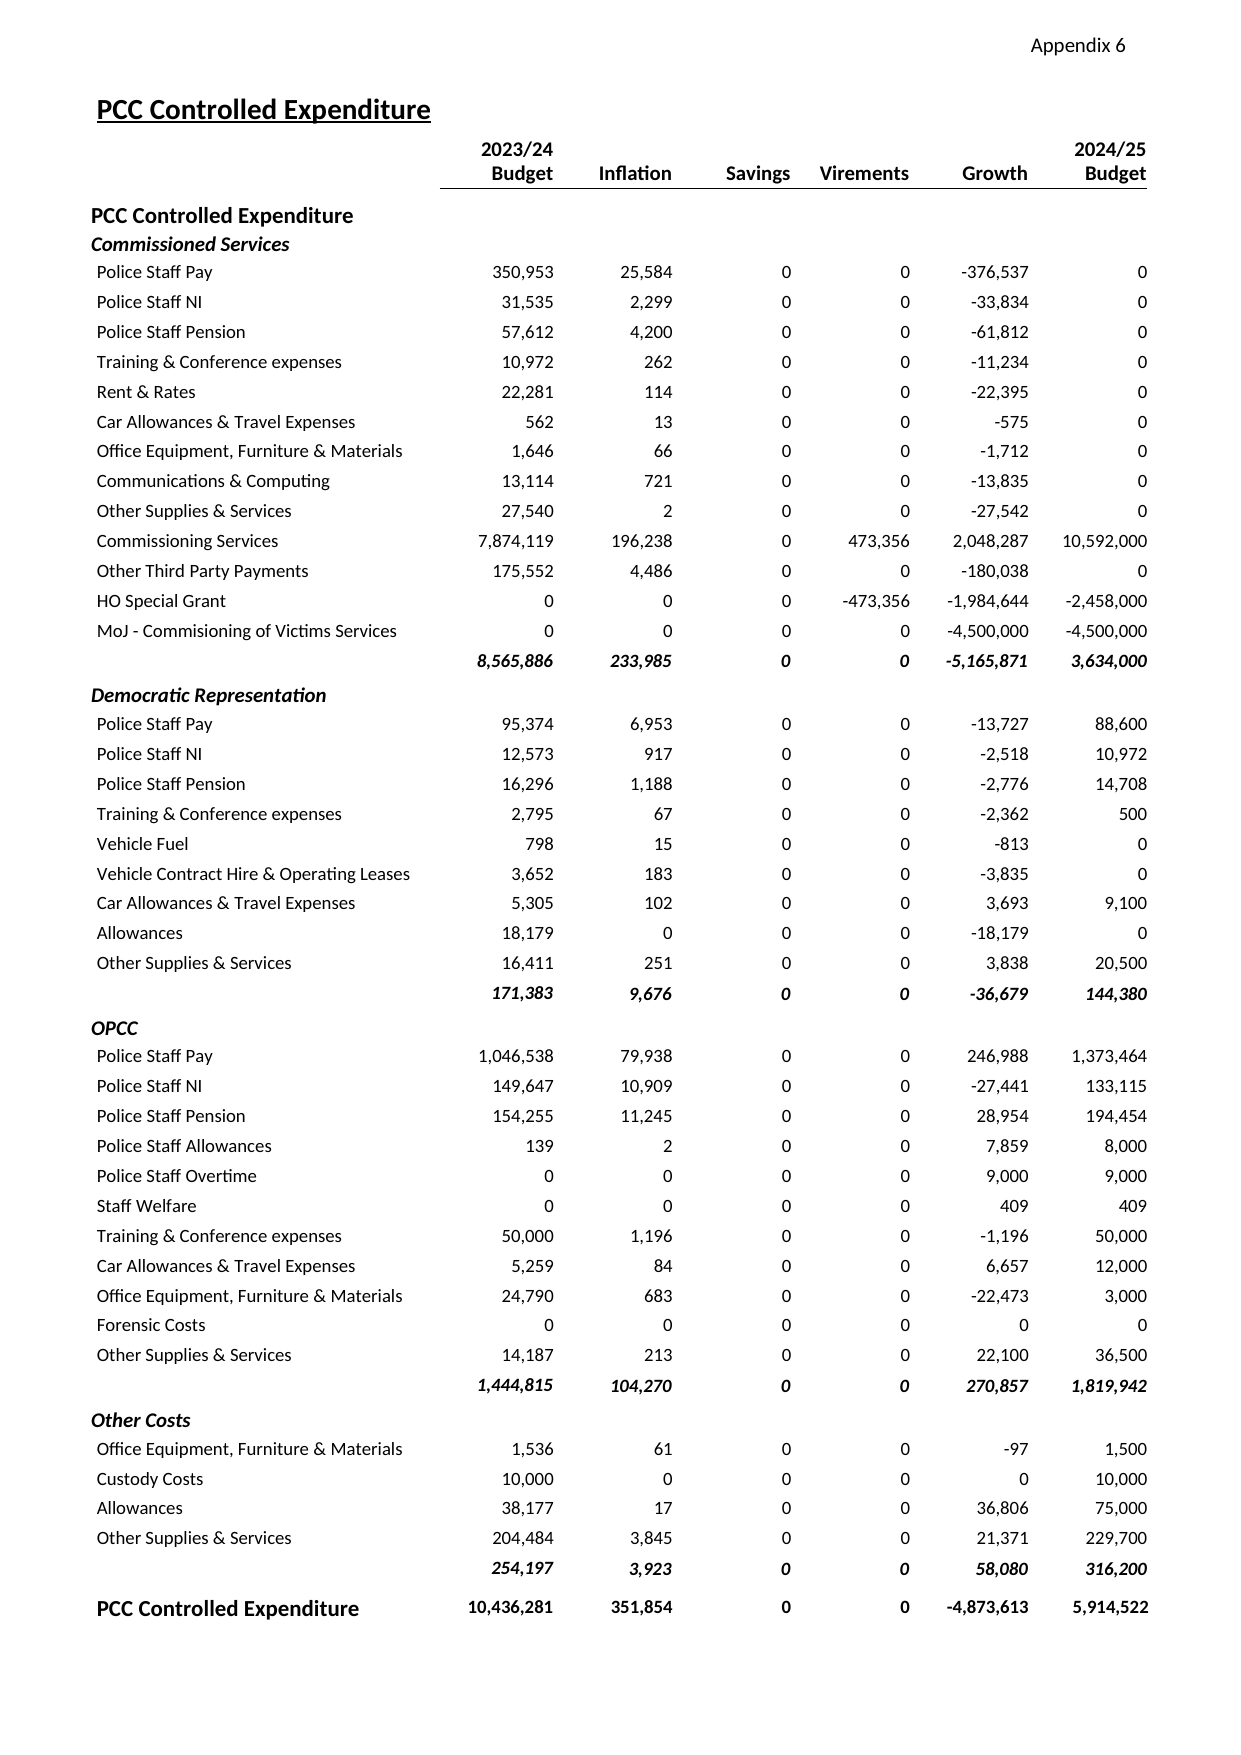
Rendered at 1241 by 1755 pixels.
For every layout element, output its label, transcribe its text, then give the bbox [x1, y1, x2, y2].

table_cell 8,565,886 [440, 647, 576, 679]
table_cell 2 [576, 1133, 699, 1162]
table_cell [86, 1555, 439, 1589]
table_cell 0 [699, 408, 805, 438]
table_cell 24,790 [440, 1282, 576, 1312]
table_cell -1,196 [928, 1222, 1044, 1252]
table_cell 36,500 [1045, 1342, 1147, 1372]
table_cell Car Allowances & Travel Expenses [86, 1252, 439, 1282]
table_cell 0 [805, 1436, 928, 1465]
table_cell 0 [928, 1465, 1044, 1495]
table_cell 50,000 [1045, 1222, 1147, 1252]
table_cell [805, 679, 928, 712]
table_cell 84 [576, 1252, 699, 1282]
table_cell 0 [576, 1312, 699, 1342]
table_cell 0 [805, 558, 928, 587]
table_cell Police Staff Overtime [86, 1163, 439, 1192]
table_cell 2,299 [576, 289, 699, 318]
table_cell 2,795 [440, 800, 576, 830]
table_cell [928, 189, 1044, 232]
table_cell Other Supplies & Services [86, 1342, 439, 1372]
table_cell 0 [805, 408, 928, 438]
table_cell 0 [805, 647, 928, 679]
table_cell 0 [699, 260, 805, 289]
table_cell 0 [1045, 830, 1147, 860]
table_cell [699, 189, 805, 232]
table_cell 0 [699, 647, 805, 679]
table_cell 102 [576, 890, 699, 920]
table_cell Commissioned Services [86, 232, 439, 260]
table_cell 25,584 [576, 260, 699, 289]
table_cell 21,371 [928, 1525, 1044, 1554]
table_cell 20,500 [1045, 950, 1147, 979]
table_cell 3,923 [576, 1555, 699, 1589]
table_cell 229,700 [1045, 1525, 1147, 1554]
table_cell 12,000 [1045, 1252, 1147, 1282]
table_cell 95,374 [440, 712, 576, 740]
table_cell 0 [1045, 408, 1147, 438]
table_cell Allowances [86, 920, 439, 949]
table_cell 0 [1045, 260, 1147, 289]
table_cell [1045, 1404, 1147, 1436]
table_cell 0 [699, 950, 805, 979]
table_cell 0 [699, 1372, 805, 1404]
table_cell 3,634,000 [1045, 647, 1147, 679]
table_cell 1,444,815 [440, 1372, 576, 1404]
table_cell 0 [1045, 860, 1147, 890]
table_cell -4,500,000 [928, 617, 1044, 647]
table_cell 0 [805, 890, 928, 920]
table_cell 0 [805, 1495, 928, 1525]
table_cell 13,114 [440, 468, 576, 498]
table_cell 1,500 [1045, 1436, 1147, 1465]
table_cell Rent & Rates [86, 378, 439, 408]
table_cell -5,165,871 [928, 647, 1044, 679]
table_cell 10,436,281 [440, 1589, 576, 1623]
table_cell 0 [1045, 498, 1147, 528]
table_cell 10,972 [440, 349, 576, 378]
table_cell 0 [699, 588, 805, 617]
table_cell 0 [805, 438, 928, 468]
table_cell [699, 1404, 805, 1436]
table_cell 0 [699, 1192, 805, 1222]
table_cell HO Special Grant [86, 588, 439, 617]
table_cell 0 [699, 528, 805, 557]
table_cell Growth [928, 133, 1044, 187]
table_cell 13 [576, 408, 699, 438]
table_cell 351,854 [576, 1589, 699, 1623]
table_cell 1,819,942 [1045, 1372, 1147, 1404]
table_cell -2,362 [928, 800, 1044, 830]
table_cell [576, 232, 699, 260]
table_cell [576, 1012, 699, 1044]
table_header [440, 95, 1147, 133]
table_cell -813 [928, 830, 1044, 860]
table_cell 1,188 [576, 770, 699, 800]
table_cell 0 [699, 319, 805, 348]
table_cell 2,048,287 [928, 528, 1044, 557]
table_cell 133,115 [1045, 1073, 1147, 1103]
table_cell Other Costs [86, 1404, 439, 1436]
table_cell 0 [699, 890, 805, 920]
table_cell -575 [928, 408, 1044, 438]
table_cell 0 [699, 1589, 805, 1623]
table_cell Allowances [86, 1495, 439, 1525]
table_cell [928, 679, 1044, 712]
table_cell -27,542 [928, 498, 1044, 528]
table_cell [576, 1404, 699, 1436]
table_cell Police Staff NI [86, 740, 439, 770]
table_cell 0 [805, 1192, 928, 1222]
table_cell Police Staff Pension [86, 319, 439, 348]
table_cell 0 [699, 498, 805, 528]
table_cell 0 [805, 800, 928, 830]
table_cell 9,000 [928, 1163, 1044, 1192]
table_cell [440, 1404, 576, 1436]
table_cell [699, 1012, 805, 1044]
table_cell -13,835 [928, 468, 1044, 498]
table_cell -2,458,000 [1045, 588, 1147, 617]
table_cell 14,187 [440, 1342, 576, 1372]
table_cell 10,909 [576, 1073, 699, 1103]
table_cell Communications & Computing [86, 468, 439, 498]
table_cell 0 [805, 319, 928, 348]
table_cell 10,000 [440, 1465, 576, 1495]
table_cell Police Staff Pay [86, 260, 439, 289]
table_cell Other Supplies & Services [86, 950, 439, 979]
table_cell 213 [576, 1342, 699, 1372]
table_cell 0 [699, 378, 805, 408]
table_cell 0 [805, 950, 928, 979]
table_cell Police Staff NI [86, 1073, 439, 1103]
table_cell 16,411 [440, 950, 576, 979]
table_cell [440, 1012, 576, 1044]
table_cell [805, 232, 928, 260]
table_cell 233,985 [576, 647, 699, 679]
table_cell -3,835 [928, 860, 1044, 890]
table_cell Police Staff NI [86, 289, 439, 318]
table_cell [805, 1012, 928, 1044]
table_cell Savings [699, 133, 805, 187]
table_cell Training & Conference expenses [86, 800, 439, 830]
table_cell 10,000 [1045, 1465, 1147, 1495]
table_cell Inflation [576, 133, 699, 187]
table_cell 18,179 [440, 920, 576, 949]
table_cell 196,238 [576, 528, 699, 557]
table_cell 3,000 [1045, 1282, 1147, 1312]
table_cell 0 [805, 712, 928, 740]
table_cell 9,000 [1045, 1163, 1147, 1192]
table_cell 0 [699, 289, 805, 318]
table_cell -27,441 [928, 1073, 1044, 1103]
table_cell 0 [805, 770, 928, 800]
table_cell Police Staff Allowances [86, 1133, 439, 1162]
table_cell 917 [576, 740, 699, 770]
table_cell 149,647 [440, 1073, 576, 1103]
table_cell 0 [1045, 1312, 1147, 1342]
table_cell 3,693 [928, 890, 1044, 920]
table_cell 0 [805, 1312, 928, 1342]
table_cell 0 [805, 860, 928, 890]
table_cell 0 [699, 830, 805, 860]
table_header PCC Controlled Expenditure [86, 95, 439, 133]
table_cell Office Equipment, Furniture & Materials [86, 438, 439, 468]
table_cell 0 [440, 617, 576, 647]
table_cell 11,245 [576, 1103, 699, 1132]
table_cell 683 [576, 1282, 699, 1312]
table_cell -18,179 [928, 920, 1044, 949]
table_cell 5,914,522 [1045, 1589, 1147, 1623]
table_cell 2 [576, 498, 699, 528]
table_cell -473,356 [805, 588, 928, 617]
table_cell [576, 189, 699, 232]
table_cell 251 [576, 950, 699, 979]
table_cell 0 [576, 1192, 699, 1222]
table_cell [576, 679, 699, 712]
table_cell Training & Conference expenses [86, 1222, 439, 1252]
table_cell 0 [805, 1252, 928, 1282]
table_cell 0 [699, 617, 805, 647]
table_cell 0 [805, 1133, 928, 1162]
table_cell OPCC [86, 1012, 439, 1044]
table_cell 0 [805, 740, 928, 770]
table_cell 4,486 [576, 558, 699, 587]
table_cell PCC Controlled Expenditure [86, 1589, 439, 1623]
table_cell Training & Conference expenses [86, 349, 439, 378]
table_cell 61 [576, 1436, 699, 1465]
table_cell 22,100 [928, 1342, 1044, 1372]
table_cell [440, 189, 576, 232]
table_cell 36,806 [928, 1495, 1044, 1525]
table_cell Virements [805, 133, 928, 187]
table_cell [928, 1404, 1044, 1436]
table_cell 2023/24 Budget [440, 133, 576, 187]
table_cell 0 [805, 830, 928, 860]
table_cell 0 [805, 468, 928, 498]
table_cell MoJ - Commisioning of Victims Services [86, 617, 439, 647]
table_cell 8,000 [1045, 1133, 1147, 1162]
table_cell 171,383 [440, 980, 576, 1012]
table_cell 0 [1045, 349, 1147, 378]
table_cell 0 [805, 1372, 928, 1404]
table_cell [86, 647, 439, 679]
table_cell 0 [805, 1555, 928, 1589]
table_cell 0 [699, 860, 805, 890]
table_cell 0 [576, 617, 699, 647]
table_cell 0 [699, 1163, 805, 1192]
table_cell 5,305 [440, 890, 576, 920]
table_cell [928, 1012, 1044, 1044]
table_cell 409 [928, 1192, 1044, 1222]
table_cell 1,196 [576, 1222, 699, 1252]
table_cell -376,537 [928, 260, 1044, 289]
table_cell Car Allowances & Travel Expenses [86, 890, 439, 920]
table_cell Forensic Costs [86, 1312, 439, 1342]
table_cell -22,395 [928, 378, 1044, 408]
table_cell Police Staff Pay [86, 1044, 439, 1073]
table_cell 0 [699, 558, 805, 587]
table_cell 0 [1045, 920, 1147, 949]
table_cell 0 [699, 1044, 805, 1073]
table_cell 10,592,000 [1045, 528, 1147, 557]
table_cell Other Supplies & Services [86, 498, 439, 528]
table_cell 0 [699, 438, 805, 468]
table_cell Commissioning Services [86, 528, 439, 557]
table_cell 0 [576, 1465, 699, 1495]
table_cell -13,727 [928, 712, 1044, 740]
table_cell 28,954 [928, 1103, 1044, 1132]
table_cell 0 [699, 980, 805, 1012]
table_cell 66 [576, 438, 699, 468]
table_cell 0 [440, 588, 576, 617]
table_cell 0 [699, 1555, 805, 1589]
table_cell -4,873,613 [928, 1589, 1044, 1623]
table_cell 0 [805, 1525, 928, 1554]
table_cell 1,046,538 [440, 1044, 576, 1073]
table_cell 0 [699, 1342, 805, 1372]
table_cell 0 [576, 588, 699, 617]
table_cell 0 [805, 1163, 928, 1192]
table_cell 75,000 [1045, 1495, 1147, 1525]
table_cell 0 [440, 1192, 576, 1222]
table_cell [86, 1372, 439, 1404]
table_cell -36,679 [928, 980, 1044, 1012]
table_cell 139 [440, 1133, 576, 1162]
table_cell 0 [805, 498, 928, 528]
table_cell 15 [576, 830, 699, 860]
table_cell 0 [699, 349, 805, 378]
table_cell [1045, 679, 1147, 712]
text Appendix 6 [69, 32, 1126, 57]
table_cell 0 [699, 1282, 805, 1312]
table_cell 0 [805, 1589, 928, 1623]
table_cell 0 [699, 920, 805, 949]
table_cell Office Equipment, Furniture & Materials [86, 1436, 439, 1465]
table_cell 0 [805, 289, 928, 318]
table_cell 9,100 [1045, 890, 1147, 920]
table_cell -4,500,000 [1045, 617, 1147, 647]
table_cell 0 [1045, 438, 1147, 468]
table_cell -2,776 [928, 770, 1044, 800]
table_cell 1,646 [440, 438, 576, 468]
table_cell Custody Costs [86, 1465, 439, 1495]
table_cell 0 [699, 1495, 805, 1525]
table_cell Other Supplies & Services [86, 1525, 439, 1554]
table_cell 22,281 [440, 378, 576, 408]
table_cell [1045, 1012, 1147, 1044]
table_cell 262 [576, 349, 699, 378]
table_cell 316,200 [1045, 1555, 1147, 1589]
table_cell 1,536 [440, 1436, 576, 1465]
table_cell 0 [699, 1465, 805, 1495]
table_cell 0 [805, 1282, 928, 1312]
table_cell 0 [699, 1133, 805, 1162]
table_cell 104,270 [576, 1372, 699, 1404]
table_cell -22,473 [928, 1282, 1044, 1312]
table_cell 0 [699, 1252, 805, 1282]
table_cell 0 [1045, 289, 1147, 318]
table_cell 0 [805, 378, 928, 408]
table_cell Vehicle Fuel [86, 830, 439, 860]
table_cell 2024/25 Budget [1045, 133, 1147, 187]
table_cell [440, 679, 576, 712]
table_cell [699, 232, 805, 260]
table_cell 0 [805, 349, 928, 378]
table_cell 0 [805, 1044, 928, 1073]
table_cell 0 [699, 1103, 805, 1132]
table_cell 38,177 [440, 1495, 576, 1525]
table_cell 154,255 [440, 1103, 576, 1132]
table_cell -2,518 [928, 740, 1044, 770]
table_cell 175,552 [440, 558, 576, 587]
table_cell -61,812 [928, 319, 1044, 348]
table_cell Staff Welfare [86, 1192, 439, 1222]
table_cell 0 [1045, 378, 1147, 408]
table_cell 3,838 [928, 950, 1044, 979]
table_cell 500 [1045, 800, 1147, 830]
table_cell -180,038 [928, 558, 1044, 587]
table_cell -97 [928, 1436, 1044, 1465]
table_cell 246,988 [928, 1044, 1044, 1073]
table_cell 6,657 [928, 1252, 1044, 1282]
table_cell 12,573 [440, 740, 576, 770]
table_cell 0 [699, 770, 805, 800]
table_cell [440, 232, 576, 260]
table_cell 31,535 [440, 289, 576, 318]
table_cell 204,484 [440, 1525, 576, 1554]
table_cell 0 [805, 1073, 928, 1103]
table_cell [86, 980, 439, 1012]
table_cell 270,857 [928, 1372, 1044, 1404]
table_cell Other Third Party Payments [86, 558, 439, 587]
table_cell 6,953 [576, 712, 699, 740]
table_cell [1045, 189, 1147, 232]
table_cell 0 [805, 920, 928, 949]
table_cell 67 [576, 800, 699, 830]
table_cell Car Allowances & Travel Expenses [86, 408, 439, 438]
table_cell 0 [576, 920, 699, 949]
table_cell 473,356 [805, 528, 928, 557]
table_cell 0 [699, 468, 805, 498]
table_cell 0 [805, 260, 928, 289]
table_cell 3,652 [440, 860, 576, 890]
table_cell 58,080 [928, 1555, 1044, 1589]
table_cell 5,259 [440, 1252, 576, 1282]
table_cell 0 [699, 1312, 805, 1342]
table_cell 0 [699, 740, 805, 770]
table_cell Police Staff Pension [86, 1103, 439, 1132]
table_cell PCC Controlled Expenditure [86, 188, 439, 232]
table_cell 0 [440, 1163, 576, 1192]
table_cell 0 [928, 1312, 1044, 1342]
table_cell Police Staff Pension [86, 770, 439, 800]
table_cell 0 [699, 1436, 805, 1465]
table_cell 0 [805, 1342, 928, 1372]
table_cell -33,834 [928, 289, 1044, 318]
table_cell 17 [576, 1495, 699, 1525]
table_cell 0 [805, 1222, 928, 1252]
table_cell 57,612 [440, 319, 576, 348]
table_cell 798 [440, 830, 576, 860]
table_cell 0 [805, 980, 928, 1012]
table_cell 194,454 [1045, 1103, 1147, 1132]
table_cell 0 [699, 800, 805, 830]
table_cell Office Equipment, Furniture & Materials [86, 1282, 439, 1312]
table_cell 350,953 [440, 260, 576, 289]
table_cell 0 [699, 1525, 805, 1554]
table_cell 16,296 [440, 770, 576, 800]
table_cell 50,000 [440, 1222, 576, 1252]
table_cell 114 [576, 378, 699, 408]
table_cell Vehicle Contract Hire & Operating Leases [86, 860, 439, 890]
table_cell 409 [1045, 1192, 1147, 1222]
table_cell 183 [576, 860, 699, 890]
table_cell 88,600 [1045, 712, 1147, 740]
table_cell -1,712 [928, 438, 1044, 468]
table_cell -11,234 [928, 349, 1044, 378]
table_cell 0 [699, 1222, 805, 1252]
table_cell 721 [576, 468, 699, 498]
table_cell [805, 1404, 928, 1436]
table_cell [805, 189, 928, 232]
table_cell 0 [805, 1465, 928, 1495]
table_cell [928, 232, 1044, 260]
table_cell Police Staff Pay [86, 712, 439, 740]
table_cell 254,197 [440, 1555, 576, 1589]
table_cell 14,708 [1045, 770, 1147, 800]
table_cell 7,859 [928, 1133, 1044, 1162]
table_cell 9,676 [576, 980, 699, 1012]
table_cell 1,373,464 [1045, 1044, 1147, 1073]
table_cell Democratic Representation [86, 679, 439, 712]
table_cell [86, 133, 439, 187]
table_cell 0 [699, 712, 805, 740]
table_cell 0 [805, 617, 928, 647]
table_cell 7,874,119 [440, 528, 576, 557]
table_cell 10,972 [1045, 740, 1147, 770]
table_cell 0 [1045, 319, 1147, 348]
table_cell [699, 679, 805, 712]
table_cell 144,380 [1045, 980, 1147, 1012]
table_cell 4,200 [576, 319, 699, 348]
table_cell [1045, 232, 1147, 260]
table_cell 0 [1045, 558, 1147, 587]
table_cell 562 [440, 408, 576, 438]
table_cell 0 [699, 1073, 805, 1103]
table_cell 0 [440, 1312, 576, 1342]
table_cell 79,938 [576, 1044, 699, 1073]
table_cell 27,540 [440, 498, 576, 528]
table_cell 0 [1045, 468, 1147, 498]
table_cell 3,845 [576, 1525, 699, 1554]
table_cell -1,984,644 [928, 588, 1044, 617]
table_cell 0 [576, 1163, 699, 1192]
table_cell 0 [805, 1103, 928, 1132]
